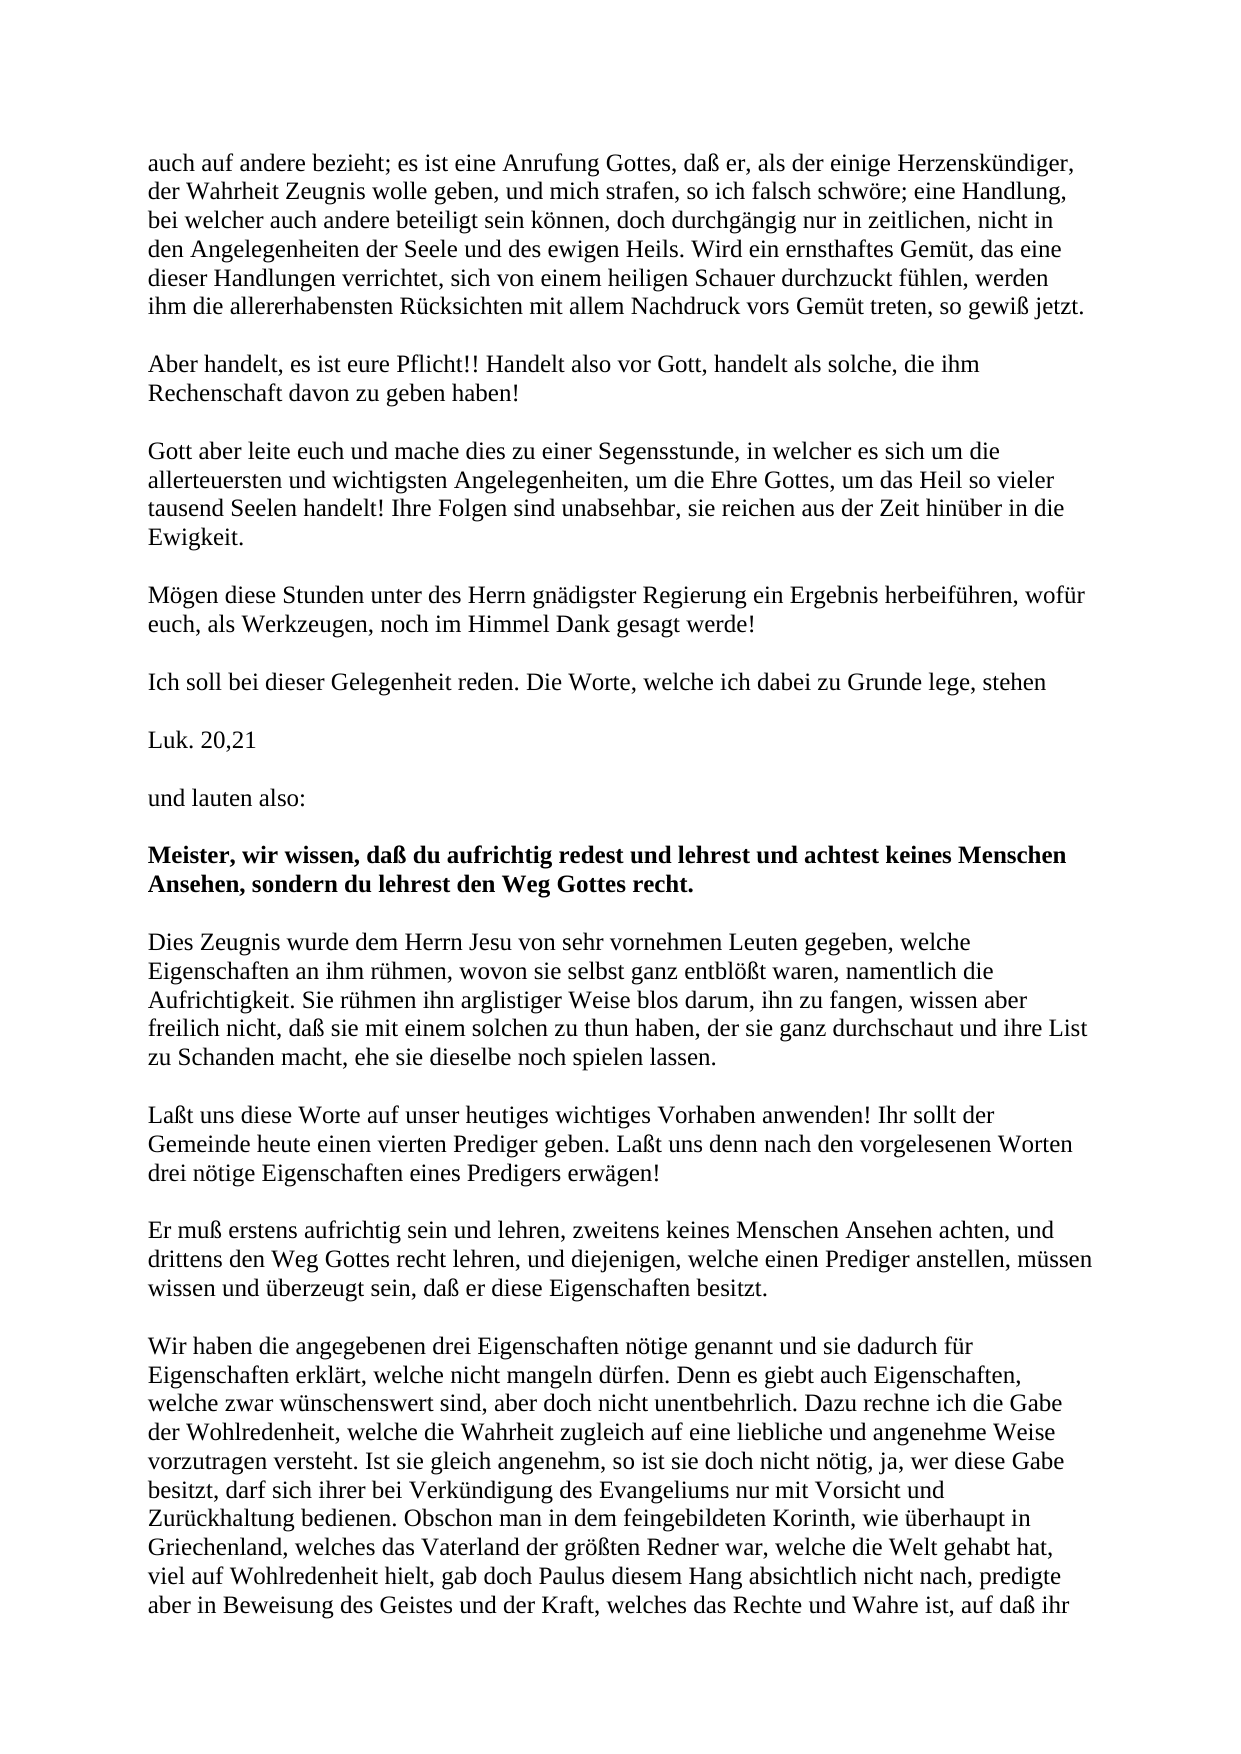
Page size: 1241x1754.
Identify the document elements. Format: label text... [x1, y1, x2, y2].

text Dies Zeugnis wurde dem Herrn Jesu von sehr vornehmen Leuten gegeben, welche Eigenschaften an ihm rühmen, wovon sie selbst ganz entblößt waren, namentlich die Aufrichtigkeit. Sie rühmen ihn arglistiger Weise blos darum, ihn zu fangen, wissen aber freilich nicht, daß sie mit einem solchen zu thun haben, der sie ganz durchschaut und ihre List zu Schanden macht, ehe sie dieselbe noch spielen lassen. [148, 927, 1093, 1071]
text Laßt uns diese Worte auf unser heutiges wichtiges Vorhaben anwenden! Ihr sollt der Gemeinde heute einen vierten Prediger geben. Laßt uns denn nach den vorgelesenen Worten drei nötige Eigenschaften eines Predigers erwägen! [148, 1100, 1093, 1186]
text Gott aber leite euch und mache dies zu einer Segensstunde, in welcher es sich um die allerteuersten und wichtigsten Angelegenheiten, um die Ehre Gottes, um das Heil so vieler tausend Seelen handelt! Ihre Folgen sind unabsehbar, sie reichen aus der Zeit hinüber in die Ewigkeit. [148, 436, 1093, 551]
text Wir haben die angegebenen drei Eigenschaften nötige genannt und sie dadurch für Eigenschaften erklärt, welche nicht mangeln dürfen. Denn es giebt auch Eigenschaften, welche zwar wünschenswert sind, aber doch nicht unentbehrlich. Dazu rechne ich die Gabe der Wohlredenheit, welche die Wahrheit zugleich auf eine liebliche und angenehme Weise vorzutragen versteht. Ist sie gleich angenehm, so ist sie doch nicht nötig, ja, wer diese Gabe besitzt, darf sich ihrer bei Verkündigung des Evangeliums nur mit Vorsicht und Zurückhaltung bedienen. Obschon man in dem feingebildeten Korinth, wie überhaupt in Griechenland, welches das Vaterland der größten Redner war, welche die Welt gehabt hat, viel auf Wohlredenheit hielt, gab doch Paulus diesem Hang absichtlich nicht nach, predigte aber in Beweisung des Geistes und der Kraft, welches das Rechte und Wahre ist, auf daß ihr [148, 1331, 1093, 1618]
text Luk. 20,21 [148, 725, 1093, 753]
text Mögen diese Stunden unter des Herrn gnädigster Regierung ein Ergebnis herbeiführen, wofür euch, als Werkzeugen, noch im Himmel Dank gesagt werde! [148, 580, 1093, 638]
text Aber handelt, es ist eure Pflicht!! Handelt also vor Gott, handelt als solche, die ihm Rechenschaft davon zu geben haben! [148, 349, 1093, 407]
text Er muß erstens aufrichtig sein und lehren, zweitens keines Menschen Ansehen achten, und drittens den Weg Gottes recht lehren, und diejenigen, welche einen Prediger anstellen, müssen wissen und überzeugt sein, daß er diese Eigenschaften besitzt. [148, 1216, 1093, 1302]
text und lauten also: [148, 783, 1093, 811]
text auch auf andere bezieht; es ist eine Anrufung Gottes, daß er, als der einige Herzenskündiger, der Wahrheit Zeugnis wolle geben, und mich strafen, so ich falsch schwöre; eine Handlung, bei welcher auch andere beteiligt sein können, doch durchgängig nur in zeitlichen, nicht in den Angelegenheiten der Seele und des ewigen Heils. Wird ein ernsthaftes Gemüt, das eine dieser Handlungen verrichtet, sich von einem heiligen Schauer durchzuckt fühlen, werden ihm die allererhabensten Rücksichten mit allem Nachdruck vors Gemüt treten, so gewiß jetzt. [148, 148, 1093, 320]
text Ich soll bei dieser Gelegenheit reden. Die Worte, welche ich dabei zu Grunde lege, stehen [148, 667, 1093, 696]
text Meister, wir wissen, daß du aufrichtig redest und lehrest und achtest keines Menschen Ansehen, sondern du lehrest den Weg Gottes recht. [148, 841, 1093, 898]
